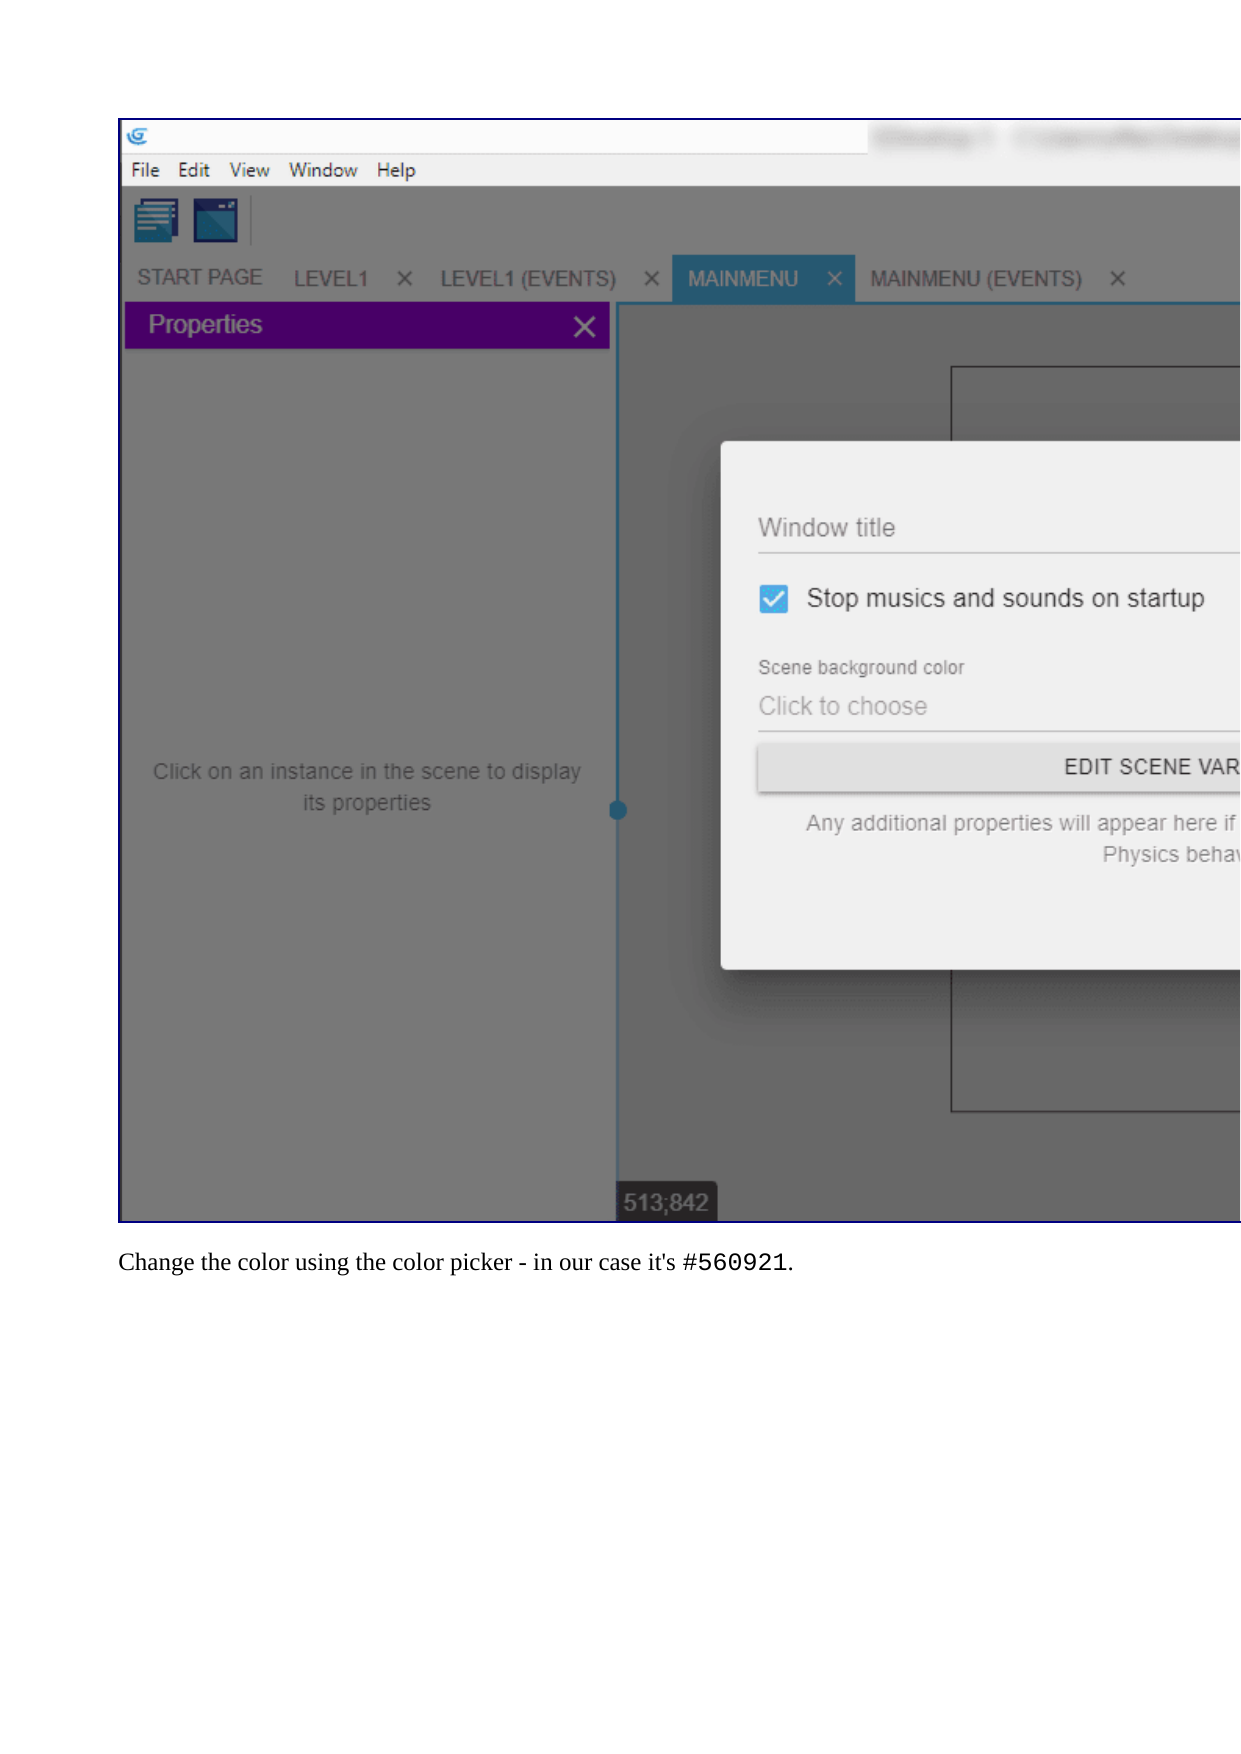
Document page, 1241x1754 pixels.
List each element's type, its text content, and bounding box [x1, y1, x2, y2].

text Change the color using the color picker - in our case it's #560921. [118, 1247, 1122, 1278]
picture [120, 120, 1241, 1221]
